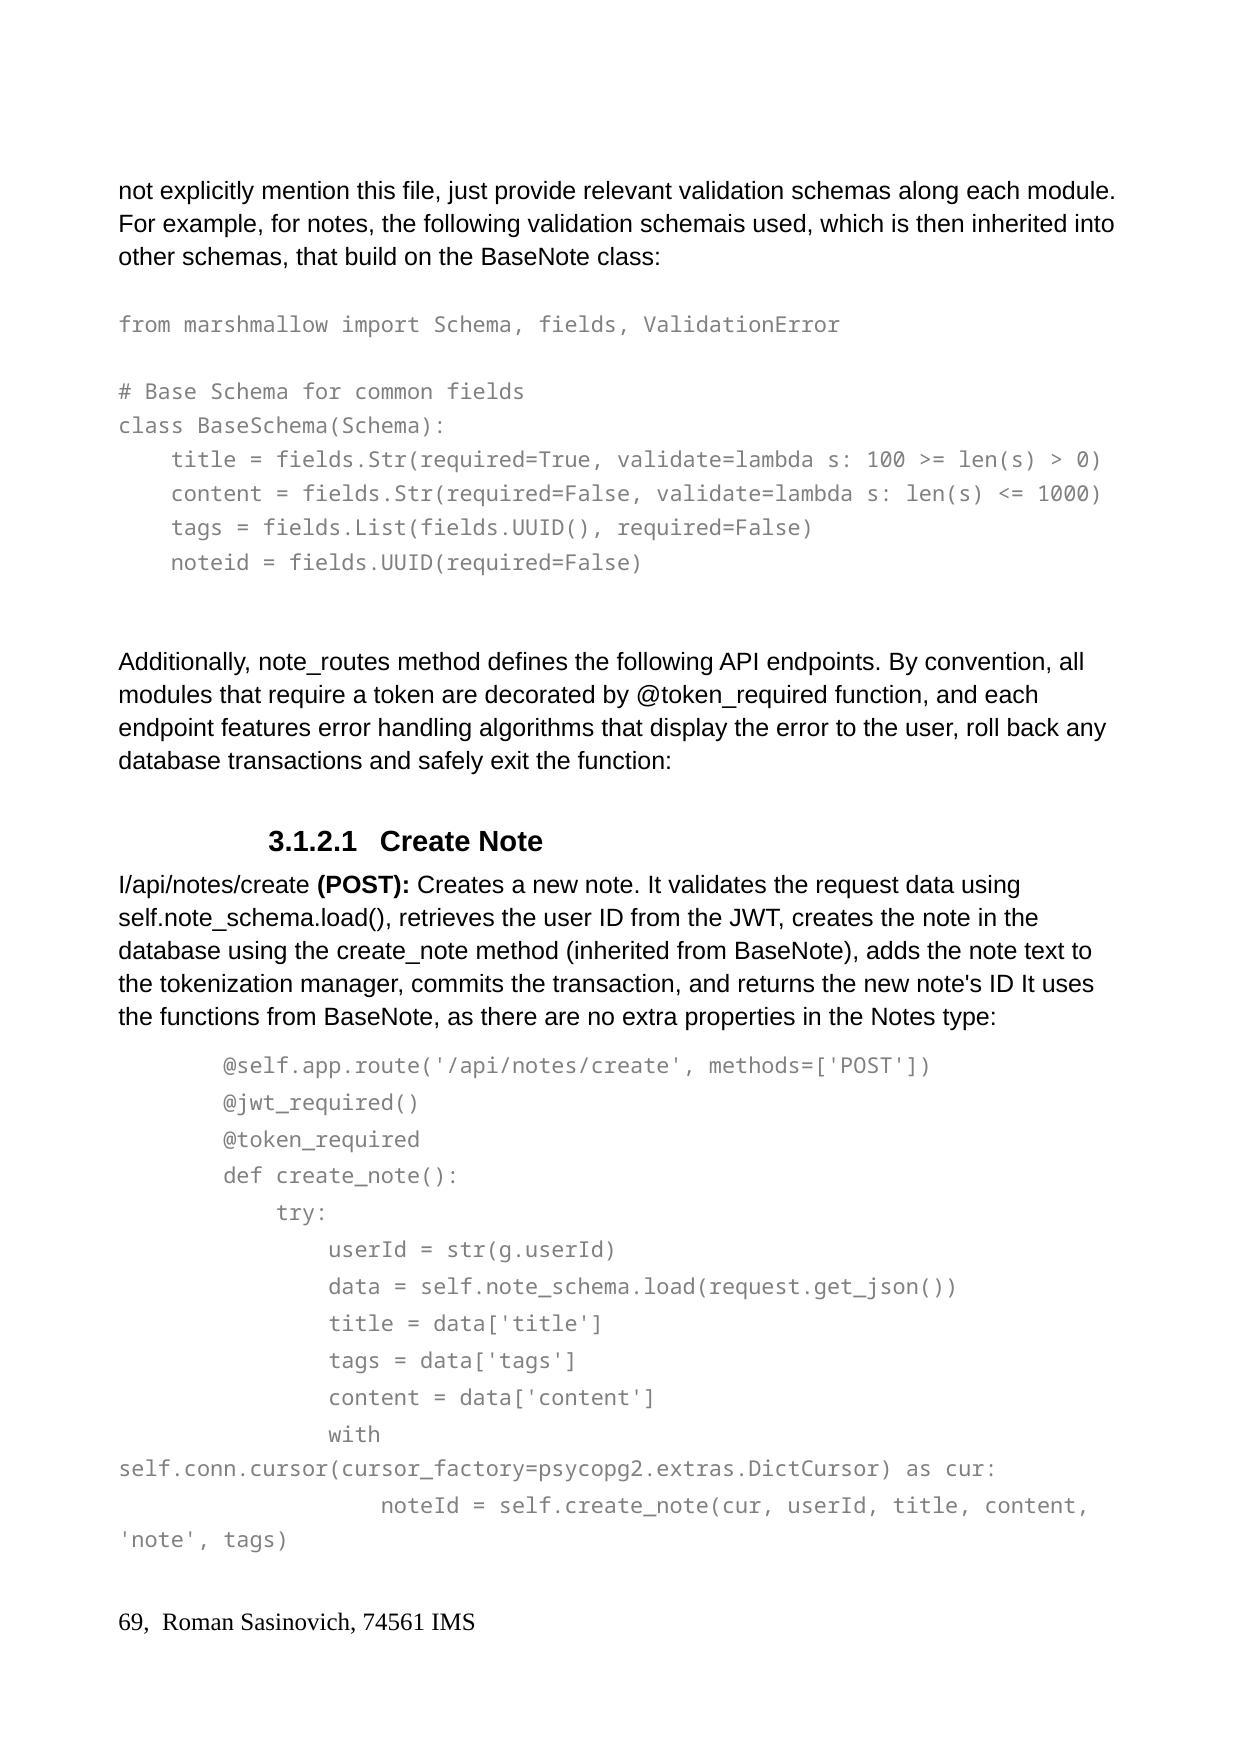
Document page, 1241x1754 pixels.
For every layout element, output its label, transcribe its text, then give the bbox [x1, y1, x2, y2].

text class BaseSchema(Schema): [118, 410, 1122, 440]
text @token_required [118, 1124, 1122, 1153]
text title = data['title'] [118, 1308, 1122, 1338]
text content = fields.Str(required=False, validate=lambda s: len(s) <= 1000) [118, 478, 1122, 508]
text title = fields.Str(required=True, validate=lambda s: 100 >= len(s) > 0) [118, 444, 1122, 474]
text tags = data['tags'] [118, 1345, 1122, 1375]
text I/api/notes/create (POST): Creates a new note. It validates the request data using self.note_schema.load(), retrieves the user ID from the JWT, creates the note in the database using the create_note method (inherited from BaseNote), adds the note text to the tokenization manager, commits the transaction, and returns the new note's ID It uses the functions from BaseNote, as there are no extra properties in the Notes type: [118, 870, 1122, 1031]
text try: [118, 1197, 1122, 1227]
text userId = str(g.userId) [118, 1234, 1122, 1264]
text # Base Schema for common fields [118, 376, 1122, 406]
text content = data['content'] [118, 1382, 1122, 1412]
text with self.conn.cursor(cursor_factory=psycopg2.extras.DictCursor) as cur: [118, 1419, 1122, 1483]
text noteId = self.create_note(cur, userId, title, content, 'note', tags) [118, 1490, 1122, 1554]
text @jwt_required() [118, 1087, 1122, 1117]
text not explicitly mention this file, just provide relevant validation schemas along each module. For example, for notes, the following validation schemais used, which is then inherited into other schemas, that build on the BaseNote class: from marshmallow import Schema, fields, ValidationError [118, 176, 1122, 338]
text noteid = fields.UUID(required=False) [118, 547, 1122, 576]
text data = self.note_schema.load(request.get_json()) [118, 1271, 1122, 1301]
text Additionally, note_routes method defines the following API endpoints. By convention, all modules that require a token are decorated by @token_required function, and each endpoint features error handling algorithms that display the error to the user, roll back any database transactions and safely exit the function: [118, 614, 1122, 774]
text tags = fields.List(fields.UUID(), required=False) [118, 512, 1122, 542]
text @self.app.route('/api/notes/create', methods=['POST']) [118, 1050, 1122, 1080]
text def create_note(): [118, 1161, 1122, 1190]
subtitle Create Note [268, 824, 1122, 858]
